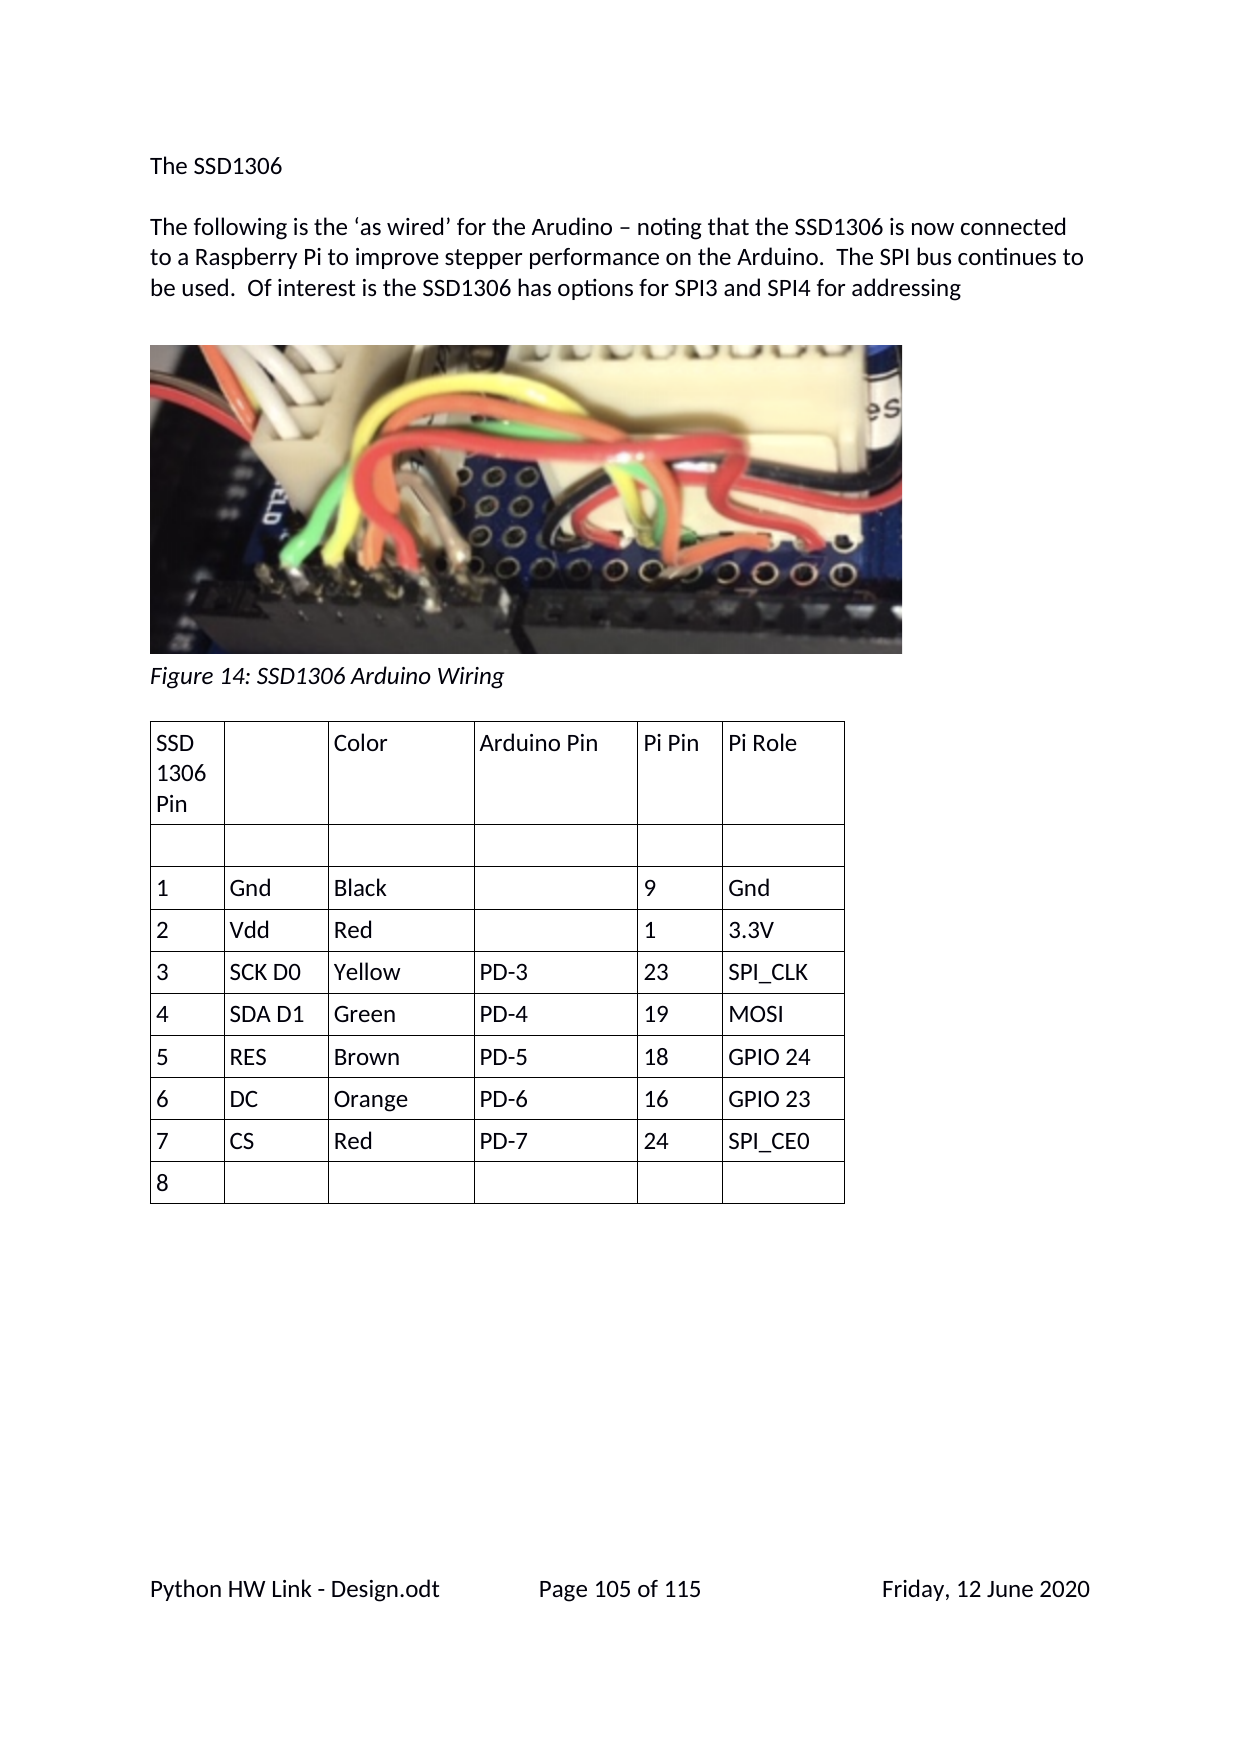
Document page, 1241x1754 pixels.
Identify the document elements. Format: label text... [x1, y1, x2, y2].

table_cell Red [329, 910, 474, 951]
table_cell [475, 910, 637, 951]
table_cell Brown [329, 1036, 474, 1077]
table_cell SDA D1 [225, 994, 328, 1035]
table_cell Yellow [329, 952, 474, 993]
table_cell [329, 825, 474, 866]
table_cell 8 [151, 1162, 224, 1203]
table_cell 3.3V [723, 910, 844, 951]
table_cell DC [225, 1078, 328, 1119]
table_header [225, 722, 328, 824]
table_header Color [329, 722, 474, 824]
table_cell [225, 825, 328, 866]
table_cell PD-7 [475, 1120, 637, 1161]
table_cell RES [225, 1036, 328, 1077]
table_header Pi Pin [638, 722, 722, 824]
table_cell MOSI [723, 994, 844, 1035]
table_cell [475, 825, 637, 866]
table_cell SPI_CE0 [723, 1120, 844, 1161]
table_cell 16 [638, 1078, 722, 1119]
table_cell [329, 1162, 474, 1203]
table_cell Gnd [225, 867, 328, 908]
table_cell Black [329, 867, 474, 908]
table_cell Gnd [723, 867, 844, 908]
table_cell [225, 1162, 328, 1203]
table_cell 18 [638, 1036, 722, 1077]
table_cell 6 [151, 1078, 224, 1119]
table_cell Red [329, 1120, 474, 1161]
table_cell 5 [151, 1036, 224, 1077]
table_cell PD-3 [475, 952, 637, 993]
table_cell GPIO 23 [723, 1078, 844, 1119]
table_cell 24 [638, 1120, 722, 1161]
table_cell 23 [638, 952, 722, 993]
table_cell 1 [151, 867, 224, 908]
table_cell PD-6 [475, 1078, 637, 1119]
table_cell [723, 1162, 844, 1203]
table_header Pi Role [723, 722, 844, 824]
table_cell 7 [151, 1120, 224, 1161]
table_cell GPIO 24 [723, 1036, 844, 1077]
text The SSD1306 [150, 150, 1090, 181]
table_cell PD-4 [475, 994, 637, 1035]
table_cell [151, 825, 224, 866]
table_cell 3 [151, 952, 224, 993]
table_cell [475, 1162, 637, 1203]
table_cell [638, 825, 722, 866]
table_cell 1 [638, 910, 722, 951]
table_cell 4 [151, 994, 224, 1035]
table_cell PD-5 [475, 1036, 637, 1077]
table_cell 2 [151, 910, 224, 951]
table_cell 19 [638, 994, 722, 1035]
text The following is the ‘as wired’ for the Arudino – noting that the SSD1306 is now connected to a Raspberry Pi to improve stepper performance on the Arduino. The SPI bus continues to be used. Of interest is the SSD1306 has options for SPI3 and SPI4 for addressing [150, 211, 1090, 303]
table_cell SPI_CLK [723, 952, 844, 993]
table_header Arduino Pin [475, 722, 637, 824]
table_header SSD 1306 Pin [151, 722, 224, 824]
table_cell CS [225, 1120, 328, 1161]
table_cell Orange [329, 1078, 474, 1119]
picture [150, 345, 903, 654]
table_cell 9 [638, 867, 722, 908]
table_cell SCK D0 [225, 952, 328, 993]
table_cell Vdd [225, 910, 328, 951]
table_cell Green [329, 994, 474, 1035]
table_cell [723, 825, 844, 866]
text Figure 14: SSD1306 Arduino Wiring [150, 654, 902, 691]
table_cell [638, 1162, 722, 1203]
table_cell [475, 867, 637, 908]
